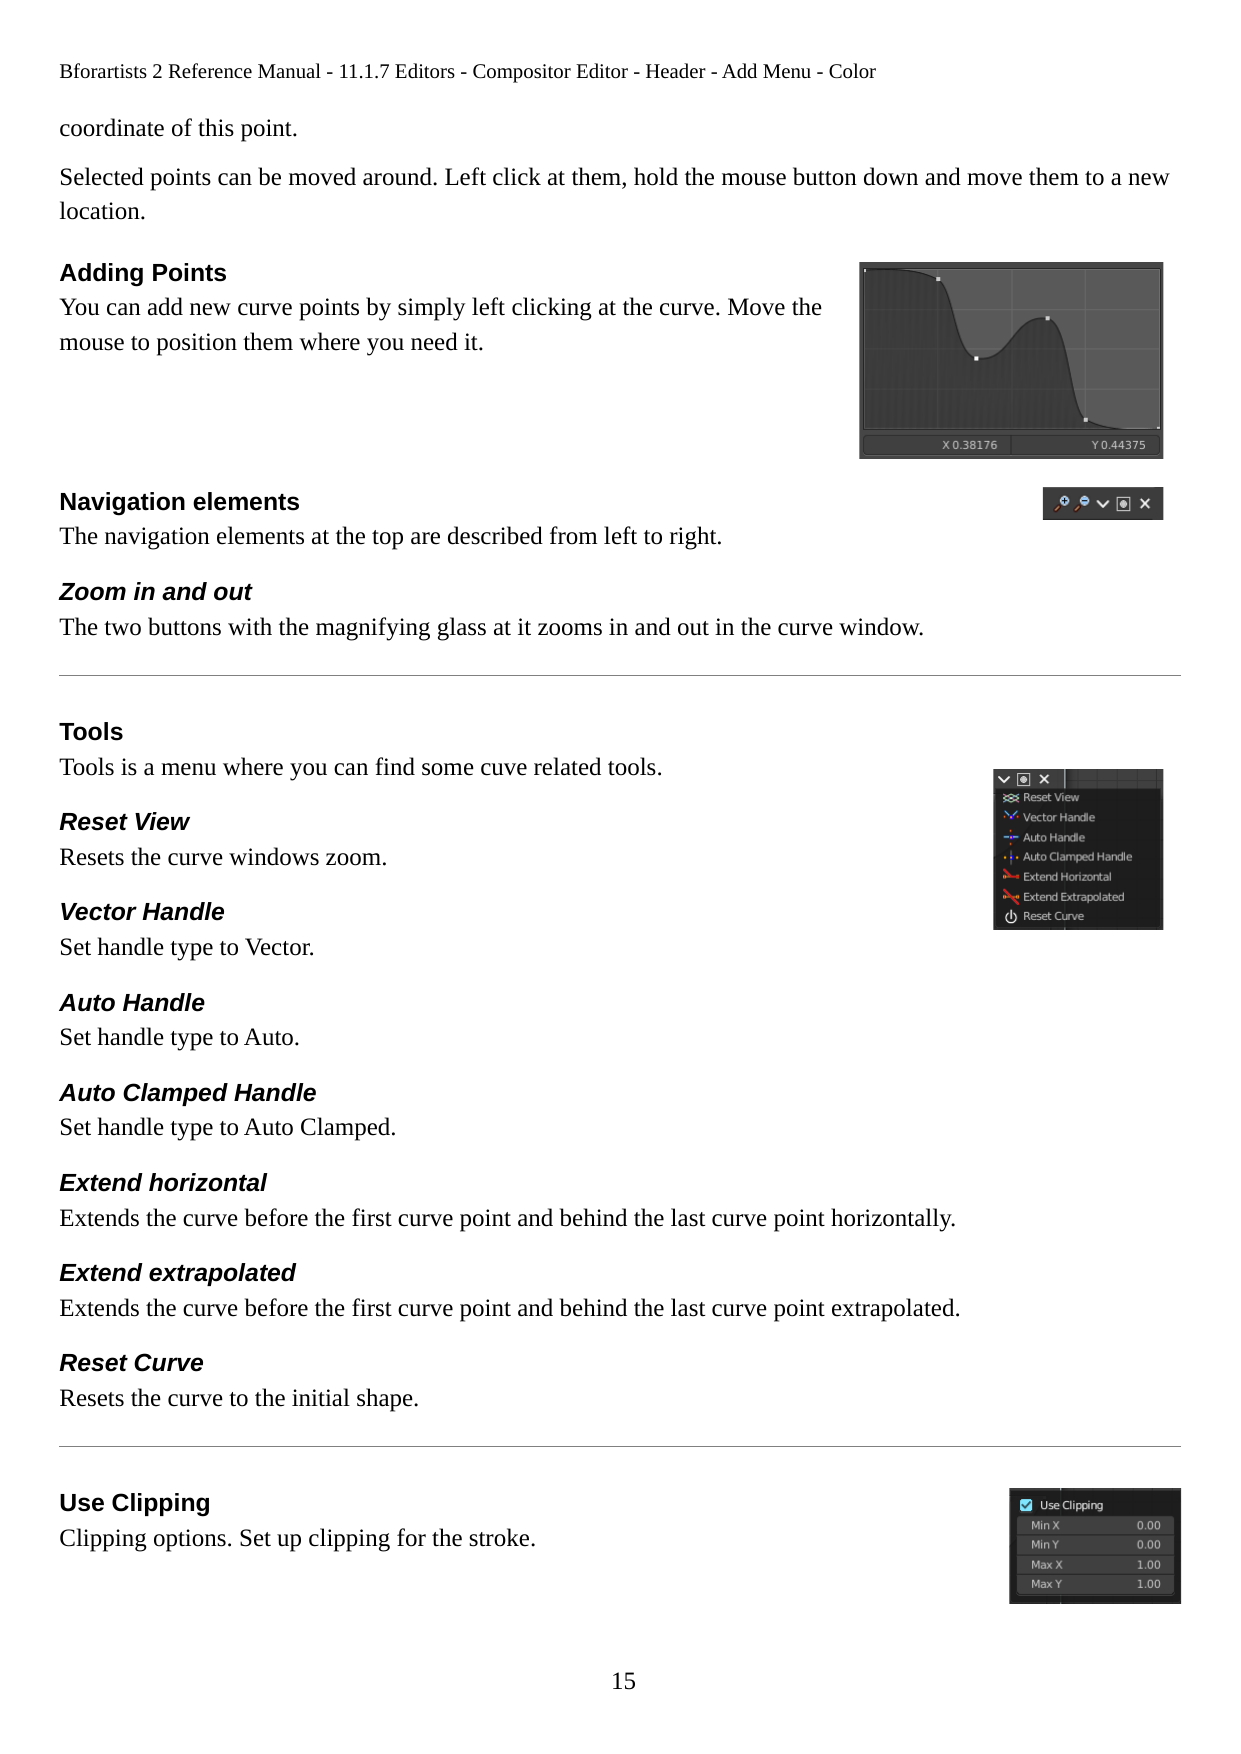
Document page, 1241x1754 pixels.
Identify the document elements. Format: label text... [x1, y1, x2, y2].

subtitle Vector Handle [59, 897, 993, 926]
text Set handle type to Vector. [59, 932, 1181, 961]
picture [1042, 487, 1164, 520]
subtitle [1164, 487, 1181, 515]
subtitle Use Clipping [59, 1488, 1009, 1517]
subtitle Adding Points [59, 258, 1181, 286]
subtitle Tools [59, 717, 1181, 746]
text Extends the curve before the first curve point and behind the last curve point horizontally. [59, 1203, 1181, 1231]
subtitle Auto Handle [59, 988, 1181, 1016]
text Extends the curve before the first curve point and behind the last curve point extrapolated. [59, 1293, 1181, 1321]
text Set handle type to Auto. [59, 1022, 1181, 1051]
subtitle [1164, 897, 1181, 926]
subtitle [1164, 807, 1181, 836]
subtitle Reset View [59, 807, 993, 836]
picture [993, 769, 1164, 930]
text Set handle type to Auto Clamped. [59, 1112, 1181, 1141]
picture [859, 262, 1164, 459]
subtitle Extend horizontal [59, 1168, 1181, 1196]
subtitle Reset Curve [59, 1348, 1181, 1377]
text coordinate of this point. [59, 113, 1181, 141]
text You can add new curve points by simply left clicking at the curve. Move the mouse to position them where you need it. [59, 292, 859, 356]
text Selected points can be moved around. Left click at them, hold the mouse button down and move them to a new location. [59, 162, 1181, 225]
subtitle Extend extrapolated [59, 1258, 1181, 1286]
text Tools is a menu where you can find some cuve related tools. [59, 752, 1181, 781]
text The navigation elements at the top are described from left to right. [59, 521, 1181, 550]
text Resets the curve windows zoom. [59, 842, 993, 871]
text The two buttons with the magnifying glass at it zooms in and out in the curve window. [59, 612, 1181, 640]
subtitle Navigation elements [59, 487, 1042, 515]
text Clipping options. Set up clipping for the stroke. [59, 1523, 1009, 1552]
picture [1009, 1488, 1182, 1604]
subtitle Zoom in and out [59, 577, 1181, 605]
subtitle Auto Clamped Handle [59, 1078, 1181, 1106]
text Resets the curve to the initial shape. [59, 1383, 1181, 1412]
